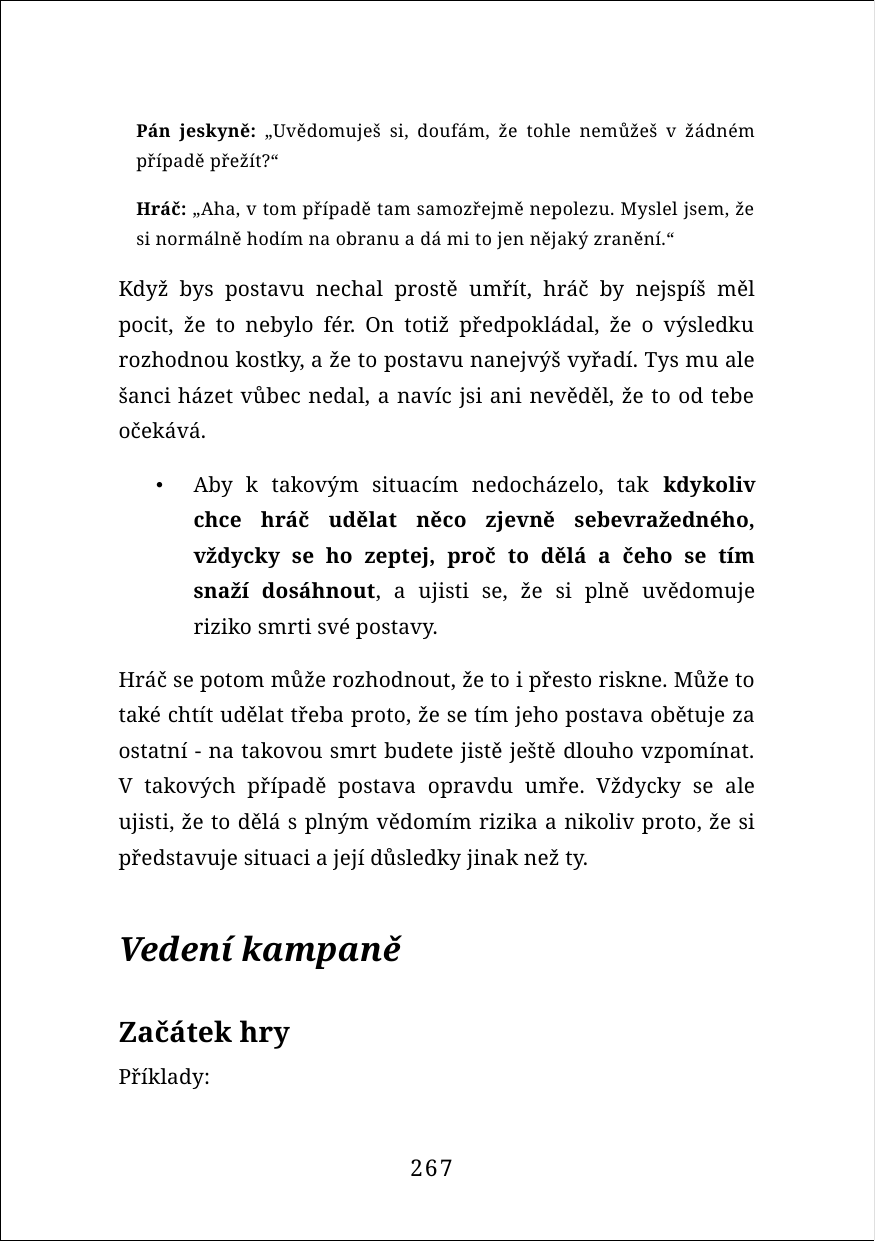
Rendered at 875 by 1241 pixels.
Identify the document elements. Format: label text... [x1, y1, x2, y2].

text Když bys postavu nechal prostě umřít, hráč by nejspíš měl pocit, že to nebylo fér. On totiž předpokládal, že o výsledku rozhodnou kostky, a že to postavu nanejvýš vyřadí. Tys mu ale šanci házet vůbec nedal, a navíc jsi ani nevěděl, že to od tebe očekává. [118, 274, 756, 445]
text Hráč: „Aha, v tom případě tam samozřejmě nepolezu. Myslel jsem, že si normálně hodím na obranu a dá mi to jen nějaký zranění.“ [136, 196, 756, 251]
list Aby k takovým situacím nedocházelo, tak kdykoliv chce hráč udělat něco zjevně sebevražedného, vždycky se ho zeptej, proč to dělá a čeho se tím snaží dosáhnout, a ujisti se, že si plně uvědomuje riziko smrti své postavy. [156, 470, 756, 640]
text Pán jeskyně: „Uvědomuješ si, doufám, že tohle nemůžeš v žádném případě přežít?“ [136, 118, 756, 173]
text Hráč se potom může rozhodnout, že to i přesto riskne. Může to také chtít udělat třeba proto, že se tím jeho postava obětuje za ostatní - na takovou smrt budete jistě ještě dlouho vzpomínat. V takových případě postava opravdu umře. Vždycky se ale ujisti, že to dělá s plným vědomím rizika a nikoliv proto, že si představuje situaci a její důsledky jinak než ty. [118, 665, 756, 871]
subtitle Začátek hry [118, 1012, 756, 1051]
text Příklady: [118, 1062, 756, 1091]
subtitle Vedení kampaně [118, 926, 756, 971]
